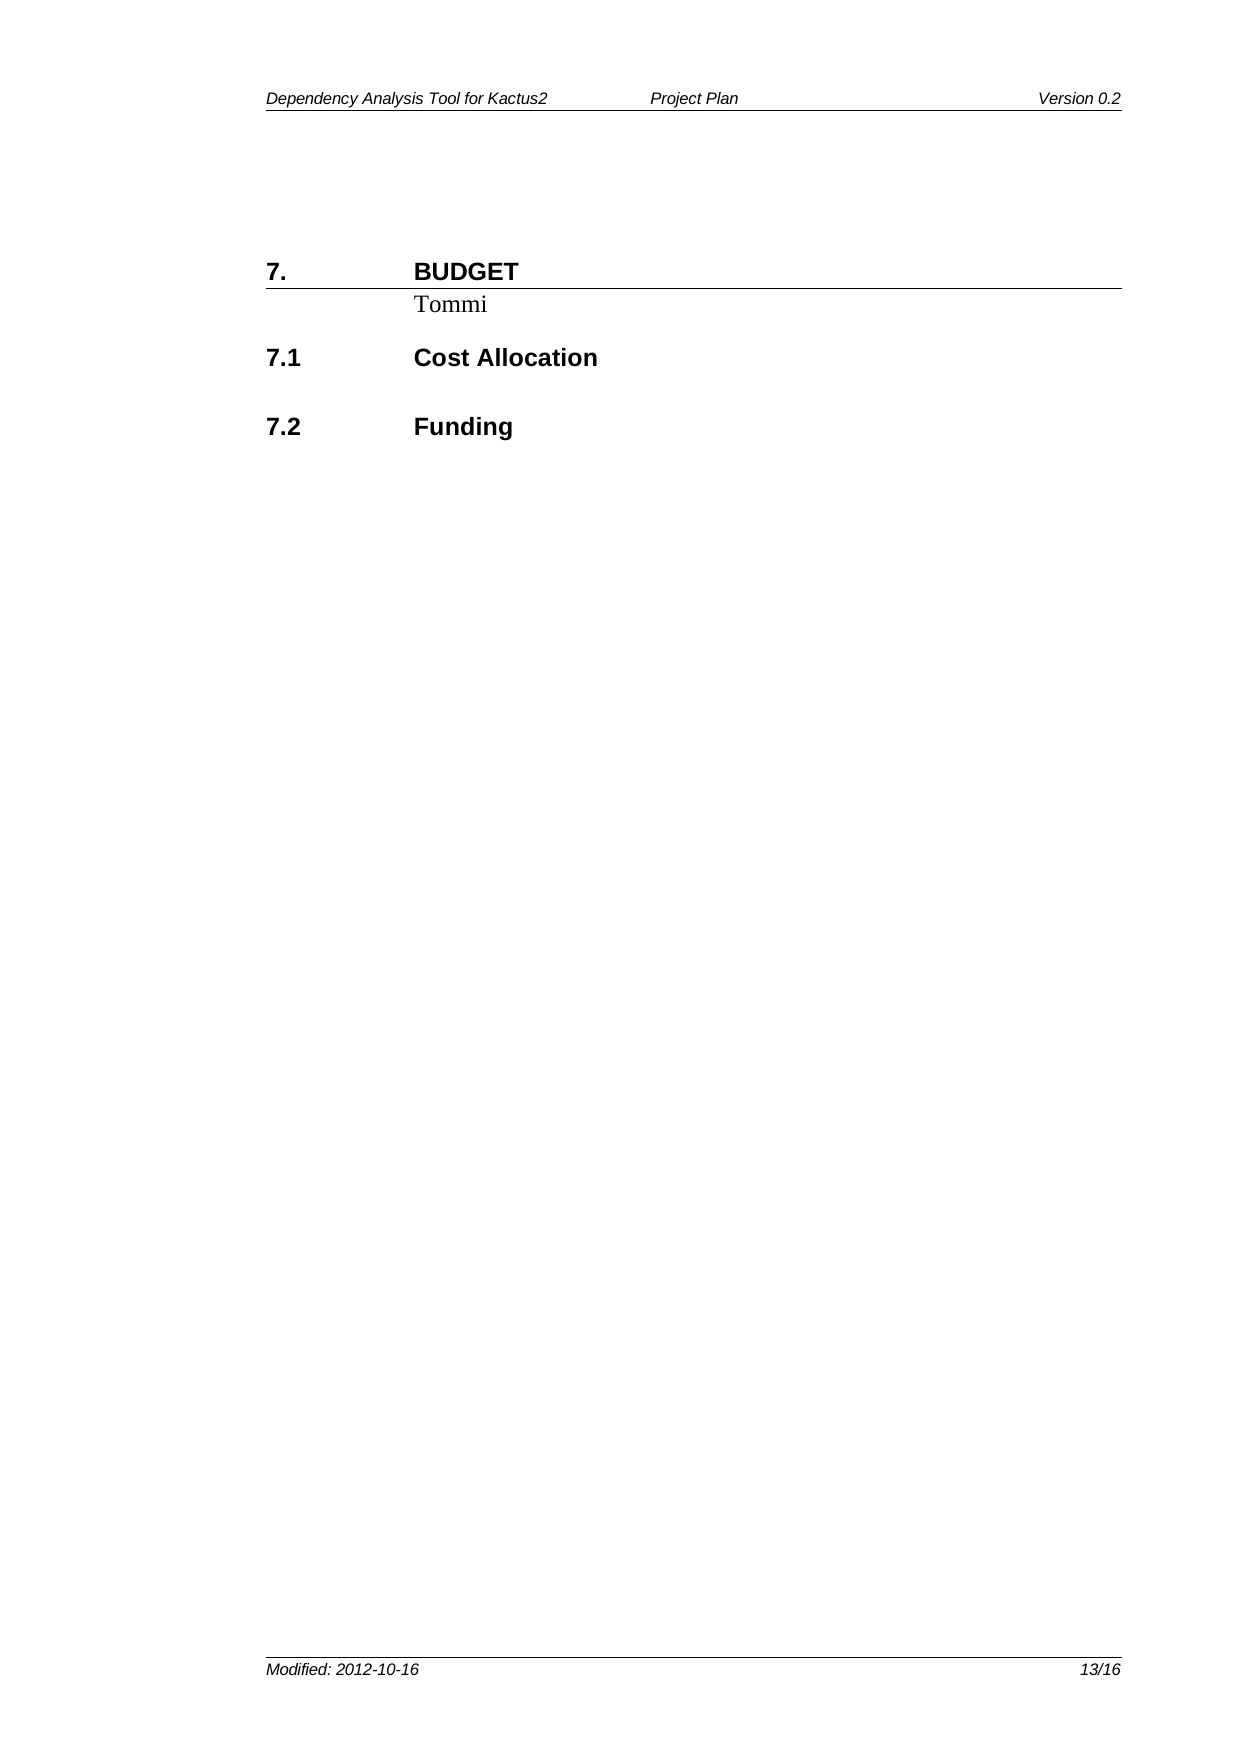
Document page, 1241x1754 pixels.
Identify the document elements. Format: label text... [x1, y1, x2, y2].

subtitle Budget [266, 257, 1122, 288]
subtitle Funding [266, 412, 1122, 441]
subtitle Cost Allocation [266, 343, 1122, 372]
text Tommi [369, 289, 1122, 318]
